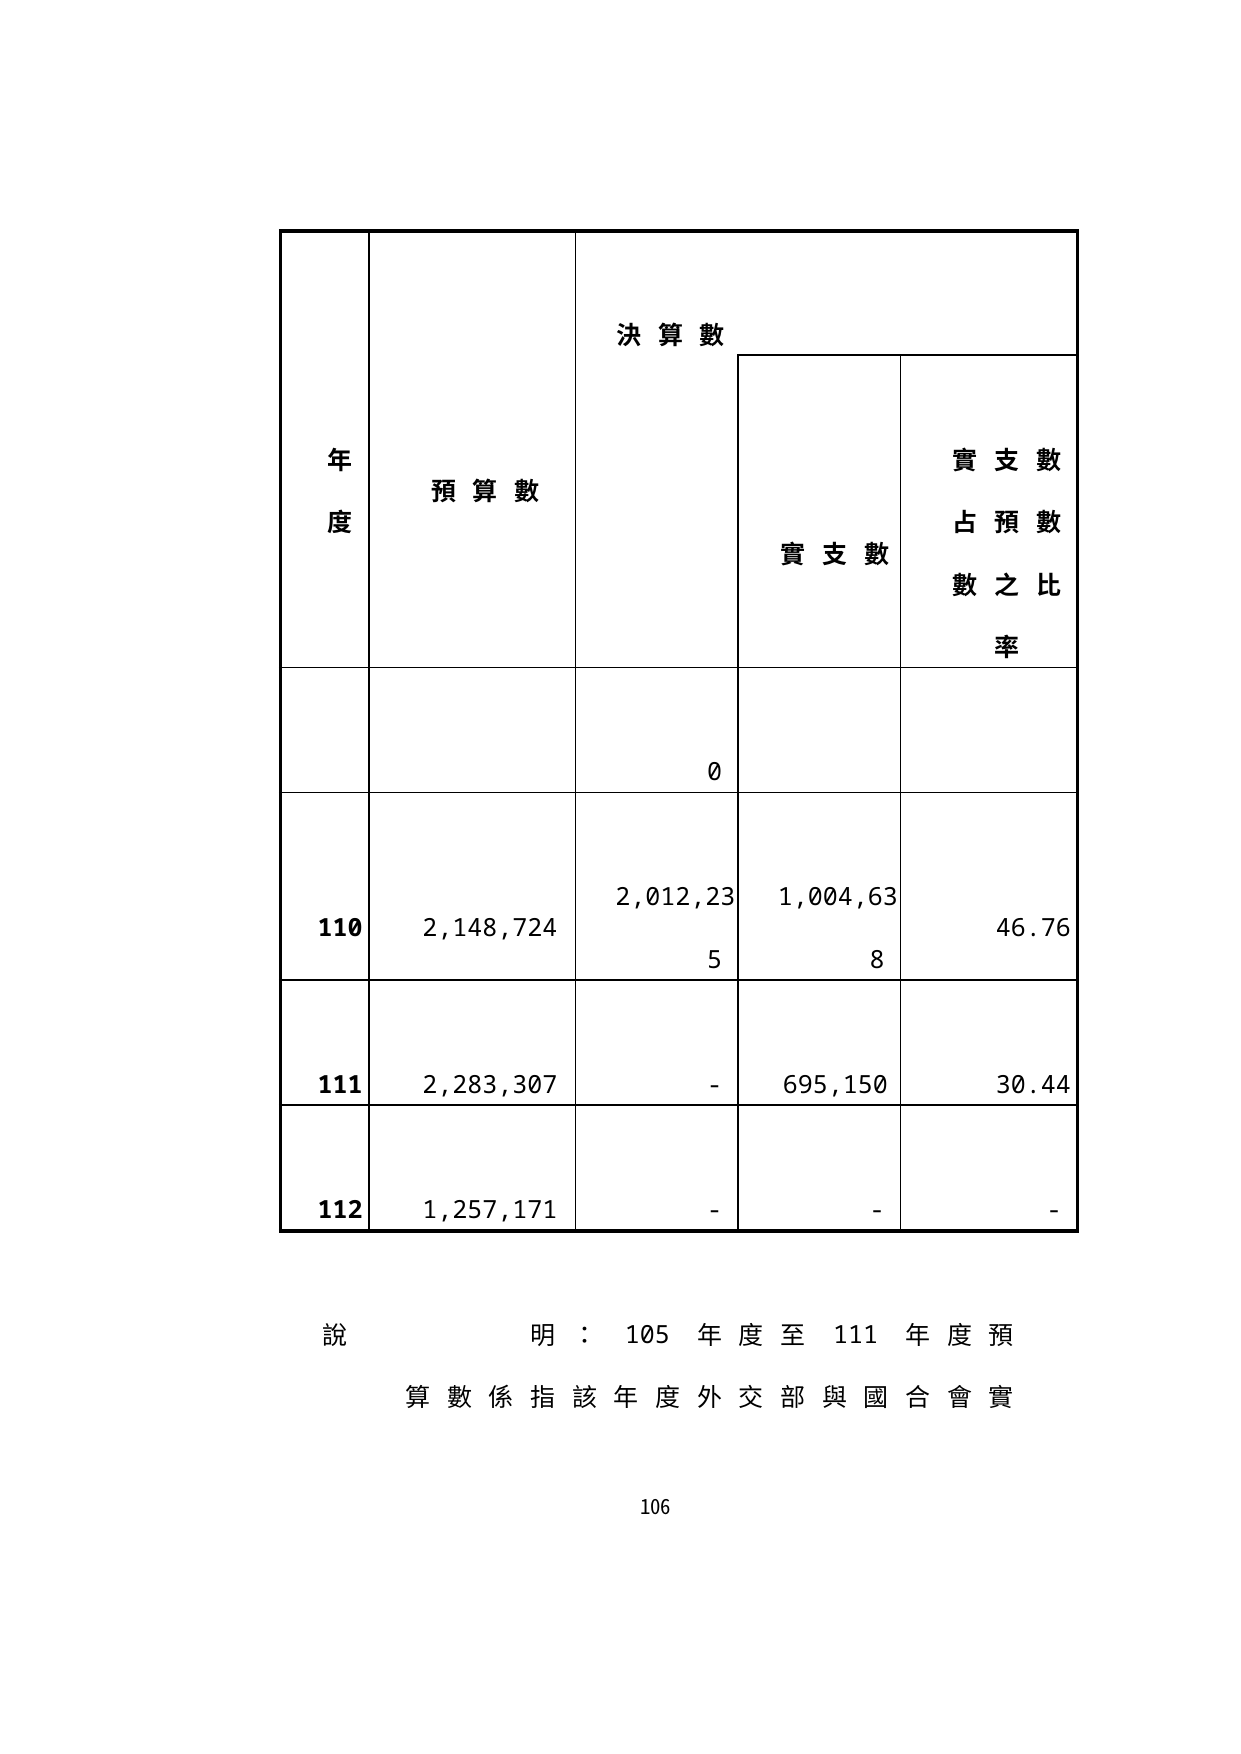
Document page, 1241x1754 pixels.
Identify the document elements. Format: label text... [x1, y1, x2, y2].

table_cell 1,004,638 [739, 793, 900, 979]
table_cell 2,012,235 [576, 793, 737, 979]
table_cell [901, 668, 1076, 792]
table_cell 110 [282, 793, 368, 979]
table_cell - [576, 1106, 737, 1229]
table_header 決算數 [576, 233, 738, 354]
table_header [738, 233, 1076, 354]
table_cell 2,148,724 [370, 793, 575, 979]
table_cell [576, 354, 737, 667]
table_cell - [901, 1106, 1076, 1229]
table_cell 實支數 [739, 356, 900, 667]
table_cell 0 [576, 668, 737, 792]
table_cell 30.44 [901, 981, 1076, 1104]
text 說 明：105年度至111年度預算數係指該年度外交部與國合會實 [277, 1292, 1052, 1417]
table_header 預算數 [370, 233, 575, 667]
table_cell - [576, 981, 737, 1104]
table_cell - [739, 1106, 900, 1229]
table_header 年度 [282, 233, 368, 667]
table_cell 1,257,171 [370, 1106, 575, 1229]
table_cell 實支數占預數數之比率 [901, 356, 1076, 667]
table_cell 2,283,307 [370, 981, 575, 1104]
table_cell [739, 668, 900, 792]
table_cell 112 [282, 1106, 368, 1229]
table_cell [370, 668, 575, 792]
table_cell [282, 668, 368, 792]
table_cell 695,150 [739, 981, 900, 1104]
table_cell 46.76 [901, 793, 1076, 979]
table_cell 111 [282, 981, 368, 1104]
